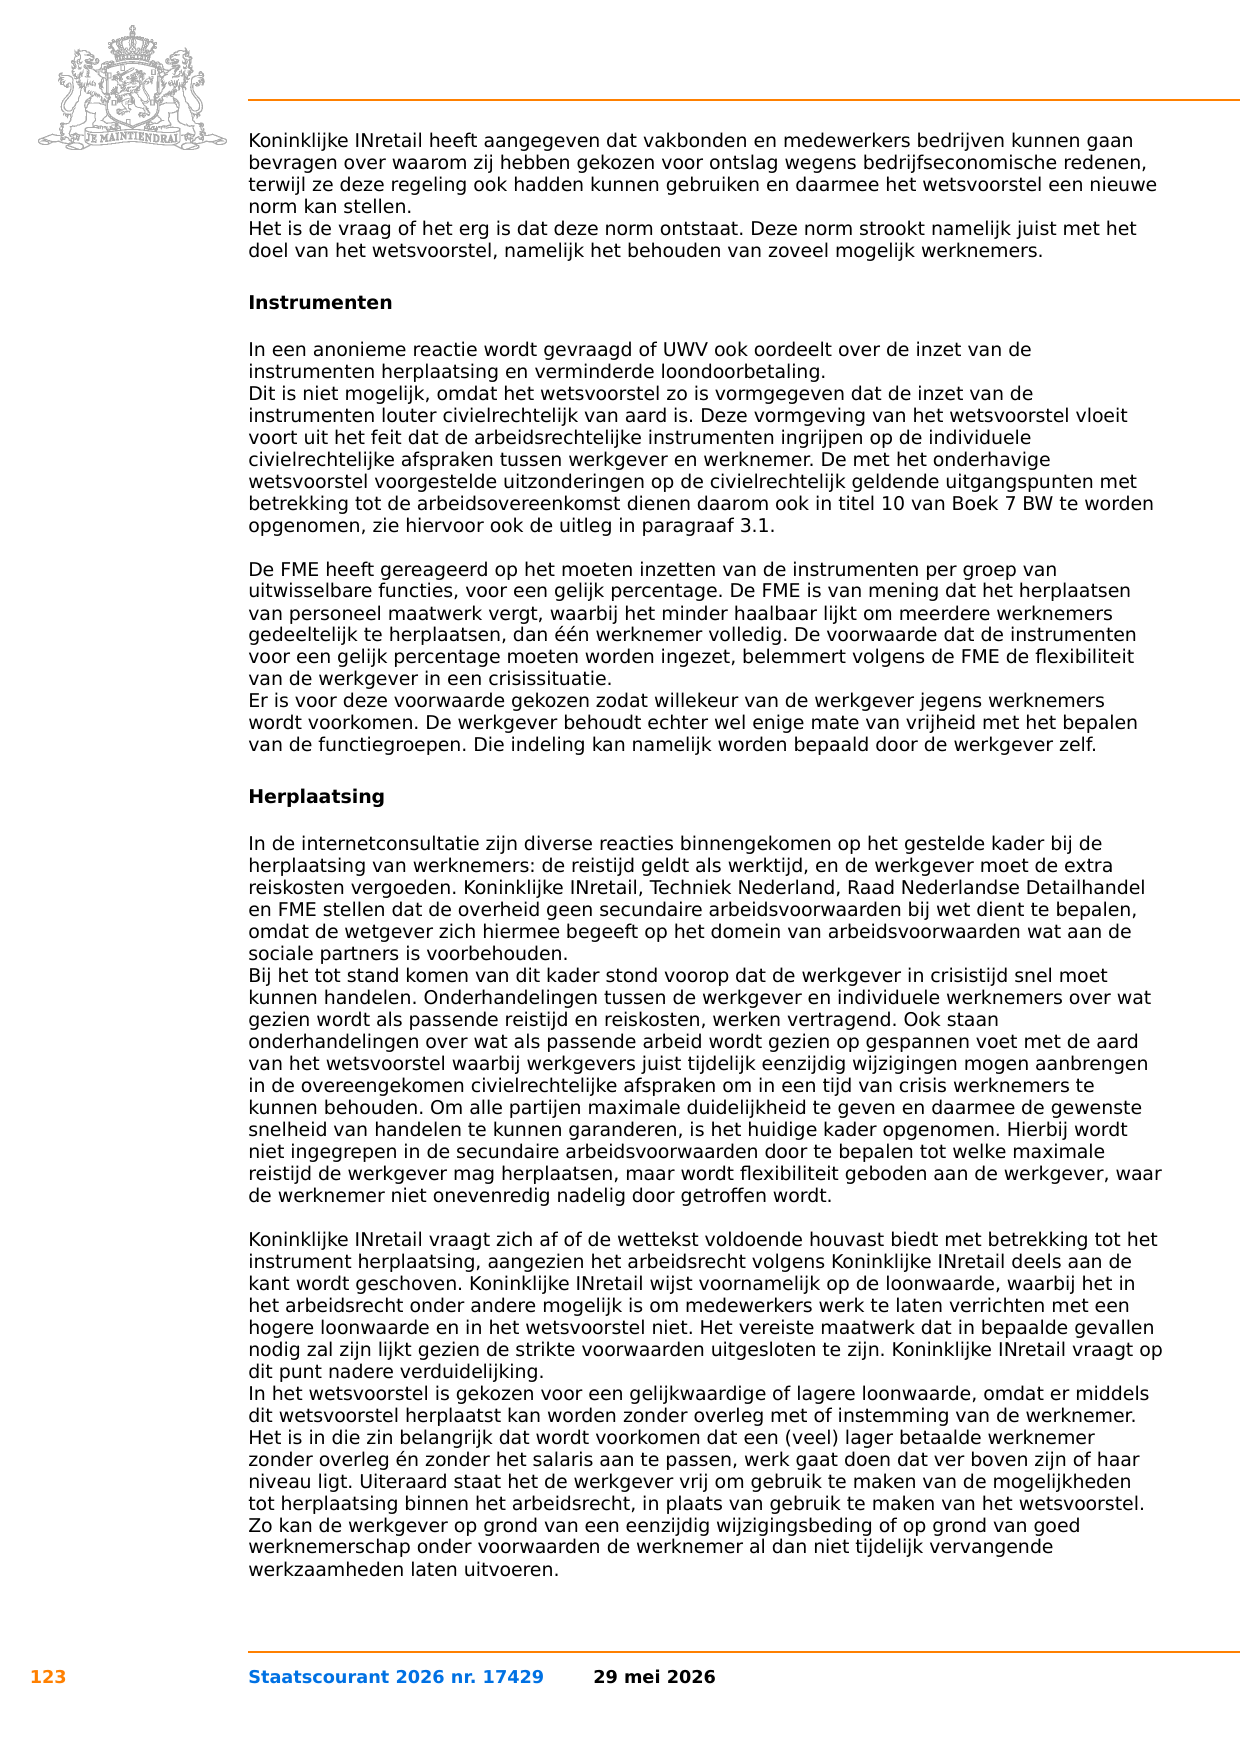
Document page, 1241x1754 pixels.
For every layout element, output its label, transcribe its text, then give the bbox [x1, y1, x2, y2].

subtitle Herplaatsing [248, 786, 1163, 808]
picture [38, 25, 227, 150]
text De FME heeft gereageerd op het moeten inzetten van de instrumenten per groep van uitwisselbare functies, voor een gelijk percentage. De FME is van mening dat het herplaatsen van personeel maatwerk vergt, waarbij het minder haalbaar lijkt om meerdere werknemers gedeeltelijk te herplaatsen, dan één werknemer volledig. De voorwaarde dat de instrumenten voor een gelijk percentage moeten worden ingezet, belemmert volgens de FME de flexibiliteit van de werkgever in een crisissituatie. [248, 558, 1163, 690]
text Koninklijke INretail vraagt zich af of de wettekst voldoende houvast biedt met betrekking tot het instrument herplaatsing, aangezien het arbeidsrecht volgens Koninklijke INretail deels aan de kant wordt geschoven. Koninklijke INretail wijst voornamelijk op de loonwaarde, waarbij het in het arbeidsrecht onder andere mogelijk is om medewerkers werk te laten verrichten met een hogere loonwaarde en in het wetsvoorstel niet. Het vereiste maatwerk dat in bepaalde gevallen nodig zal zijn lijkt gezien de strikte voorwaarden uitgesloten te zijn. Koninklijke INretail vraagt op dit punt nadere verduidelijking. [248, 1229, 1163, 1383]
text Koninklijke INretail heeft aangegeven dat vakbonden en medewerkers bedrijven kunnen gaan bevragen over waarom zij hebben gekozen voor ontslag wegens bedrijfseconomische redenen, terwijl ze deze regeling ook hadden kunnen gebruiken en daarmee het wetsvoorstel een nieuwe norm kan stellen. [248, 130, 1163, 218]
text In het wetsvoorstel is gekozen voor een gelijkwaardige of lagere loonwaarde, omdat er middels dit wetsvoorstel herplaatst kan worden zonder overleg met of instemming van de werknemer. Het is in die zin belangrijk dat wordt voorkomen dat een (veel) lager betaalde werknemer zonder overleg én zonder het salaris aan te passen, werk gaat doen dat ver boven zijn of haar niveau ligt. Uiteraard staat het de werkgever vrij om gebruik te maken van de mogelijkheden tot herplaatsing binnen het arbeidsrecht, in plaats van gebruik te maken van het wetsvoorstel. Zo kan de werkgever op grond van een eenzijdig wijzigingsbeding of op grond van goed werknemerschap onder voorwaarden de werknemer al dan niet tijdelijk vervangende werkzaamheden laten uitvoeren. [248, 1383, 1163, 1580]
text In een anonieme reactie wordt gevraagd of UWV ook oordeelt over de inzet van de instrumenten herplaatsing en verminderde loondoorbetaling. [248, 339, 1163, 383]
text In de internetconsultatie zijn diverse reacties binnengekomen op het gestelde kader bij de herplaatsing van werknemers: de reistijd geldt als werktijd, en de werkgever moet de extra reiskosten vergoeden. Koninklijke INretail, Techniek Nederland, Raad Nederlandse Detailhandel en FME stellen dat de overheid geen secundaire arbeidsvoorwaarden bij wet dient te bepalen, omdat de wetgever zich hiermee begeeft op het domein van arbeidsvoorwaarden wat aan de sociale partners is voorbehouden. [248, 833, 1163, 965]
text Bij het tot stand komen van dit kader stond voorop dat de werkgever in crisistijd snel moet kunnen handelen. Onderhandelingen tussen de werkgever en individuele werknemers over wat gezien wordt als passende reistijd en reiskosten, werken vertragend. Ook staan onderhandelingen over wat als passende arbeid wordt gezien op gespannen voet met de aard van het wetsvoorstel waarbij werkgevers juist tijdelijk eenzijdig wijzigingen mogen aanbrengen in de overeengekomen civielrechtelijke afspraken om in een tijd van crisis werknemers te kunnen behouden. Om alle partijen maximale duidelijkheid te geven en daarmee de gewenste snelheid van handelen te kunnen garanderen, is het huidige kader opgenomen. Hierbij wordt niet ingegrepen in de secundaire arbeidsvoorwaarden door te bepalen tot welke maximale reistijd de werkgever mag herplaatsen, maar wordt flexibiliteit geboden aan de werkgever, waar de werknemer niet onevenredig nadelig door getroffen wordt. [248, 965, 1163, 1207]
text Het is de vraag of het erg is dat deze norm ontstaat. Deze norm strookt namelijk juist met het doel van het wetsvoorstel, namelijk het behouden van zoveel mogelijk werknemers. [248, 218, 1163, 262]
text Er is voor deze voorwaarde gekozen zodat willekeur van de werkgever jegens werknemers wordt voorkomen. De werkgever behoudt echter wel enige mate van vrijheid met het bepalen van de functiegroepen. Die indeling kan namelijk worden bepaald door de werkgever zelf. [248, 690, 1163, 756]
text Dit is niet mogelijk, omdat het wetsvoorstel zo is vormgegeven dat de inzet van de instrumenten louter civielrechtelijk van aard is. Deze vormgeving van het wetsvoorstel vloeit voort uit het feit dat de arbeidsrechtelijke instrumenten ingrijpen op de individuele civielrechtelijke afspraken tussen werkgever en werknemer. De met het onderhavige wetsvoorstel voorgestelde uitzonderingen op de civielrechtelijk geldende uitgangspunten met betrekking tot de arbeidsovereenkomst dienen daarom ook in titel 10 van Boek 7 BW te worden opgenomen, zie hiervoor ook de uitleg in paragraaf 3.1. [248, 383, 1163, 537]
subtitle Instrumenten [248, 292, 1163, 314]
